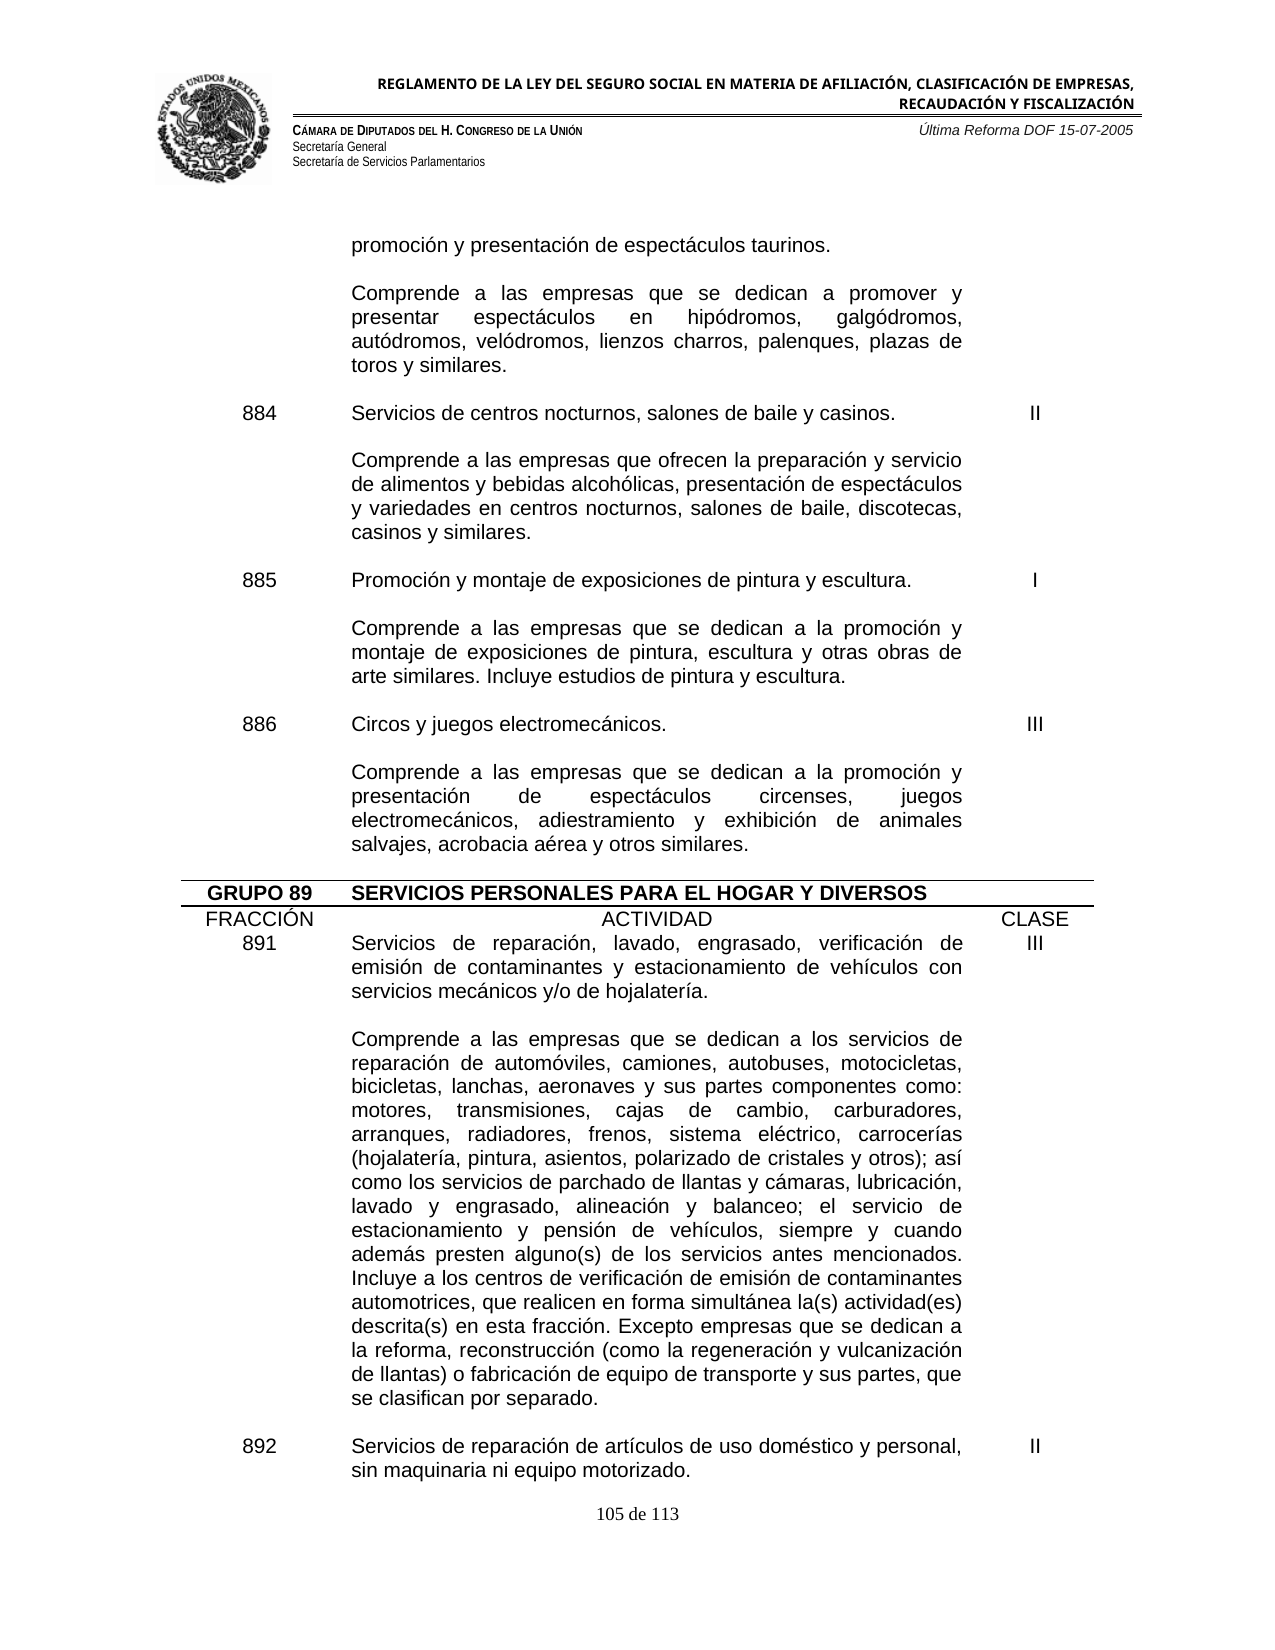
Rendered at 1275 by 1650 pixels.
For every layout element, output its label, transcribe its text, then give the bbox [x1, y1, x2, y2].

table_cell 891 [181, 931, 338, 1026]
table_cell SERVICIOS PERSONALES PARA EL HOGAR Y DIVERSOS [338, 881, 976, 905]
table_cell [976, 233, 1094, 400]
table_cell 884 [181, 400, 338, 568]
table_cell 892 [181, 1434, 338, 1482]
table_cell Servicios de centros nocturnos, salones de baile y casinos. Comprende a las empresas que ofrecen la preparación y servicio de alimentos y bebidas alcohólicas, presentación de espectáculos y variedades en centros nocturnos, salones de baile, discotecas, casinos y similares. [338, 400, 976, 568]
table_cell III [976, 931, 1094, 1026]
table_cell II [976, 1434, 1094, 1482]
table_cell [181, 233, 338, 400]
table_cell Comprende a las empresas que se dedican a los servicios de reparación de automóviles, camiones, autobuses, motocicletas, bicicletas, lanchas, aeronaves y sus partes componentes como: motores, transmisiones, cajas de cambio, carburadores, arranques, radiadores, frenos, sistema eléctrico, carrocerías (hojalatería, pintura, asientos, polarizado de cristales y otros); así como los servicios de parchado de llantas y cámaras, lubricación, lavado y engrasado, alineación y balanceo; el servicio de estacionamiento y pensión de vehículos, siempre y cuando además presten alguno(s) de los servicios antes mencionados. Incluye a los centros de verificación de emisión de contaminantes automotrices, que realicen en forma simultánea la(s) actividad(es) descrita(s) en esta fracción. Excepto empresas que se dedican a la reforma, reconstrucción (como la regeneración y vulcanización de llantas) o fabricación de equipo de transporte y sus partes, que se clasifican por separado. [338, 1026, 976, 1434]
table_cell Circos y juegos electromecánicos. Comprende a las empresas que se dedican a la promoción y presentación de espectáculos circenses, juegos electromecánicos, adiestramiento y exhibición de animales salvajes, acrobacia aérea y otros similares. [338, 712, 976, 879]
table_cell CLASE [976, 907, 1094, 931]
table_cell II [976, 400, 1094, 568]
table_cell Promoción y montaje de exposiciones de pintura y escultura. Comprende a las empresas que se dedican a la promoción y montaje de exposiciones de pintura, escultura y otras obras de arte similares. Incluye estudios de pintura y escultura. [338, 568, 976, 712]
table_cell [976, 1026, 1094, 1434]
table_cell I [976, 568, 1094, 712]
table_cell Servicios de reparación, lavado, engrasado, verificación de emisión de contaminantes y estacionamiento de vehículos con servicios mecánicos y/o de hojalatería. [338, 931, 976, 1026]
table_cell ACTIVIDAD [338, 907, 976, 931]
table_cell [181, 1026, 338, 1434]
table_cell Servicios de reparación de artículos de uso doméstico y personal, sin maquinaria ni equipo motorizado. [338, 1434, 976, 1482]
table_cell III [976, 712, 1094, 879]
table_cell promoción y presentación de espectáculos taurinos. Comprende a las empresas que se dedican a promover y presentar espectáculos en hipódromos, galgódromos, autódromos, velódromos, lienzos charros, palenques, plazas de toros y similares. [338, 233, 976, 400]
table_cell FRACCIÓN [181, 907, 338, 931]
table_cell [976, 881, 1094, 905]
table_cell 885 [181, 568, 338, 712]
table_cell 886 [181, 712, 338, 879]
table_cell GRUPO 89 [181, 881, 338, 905]
